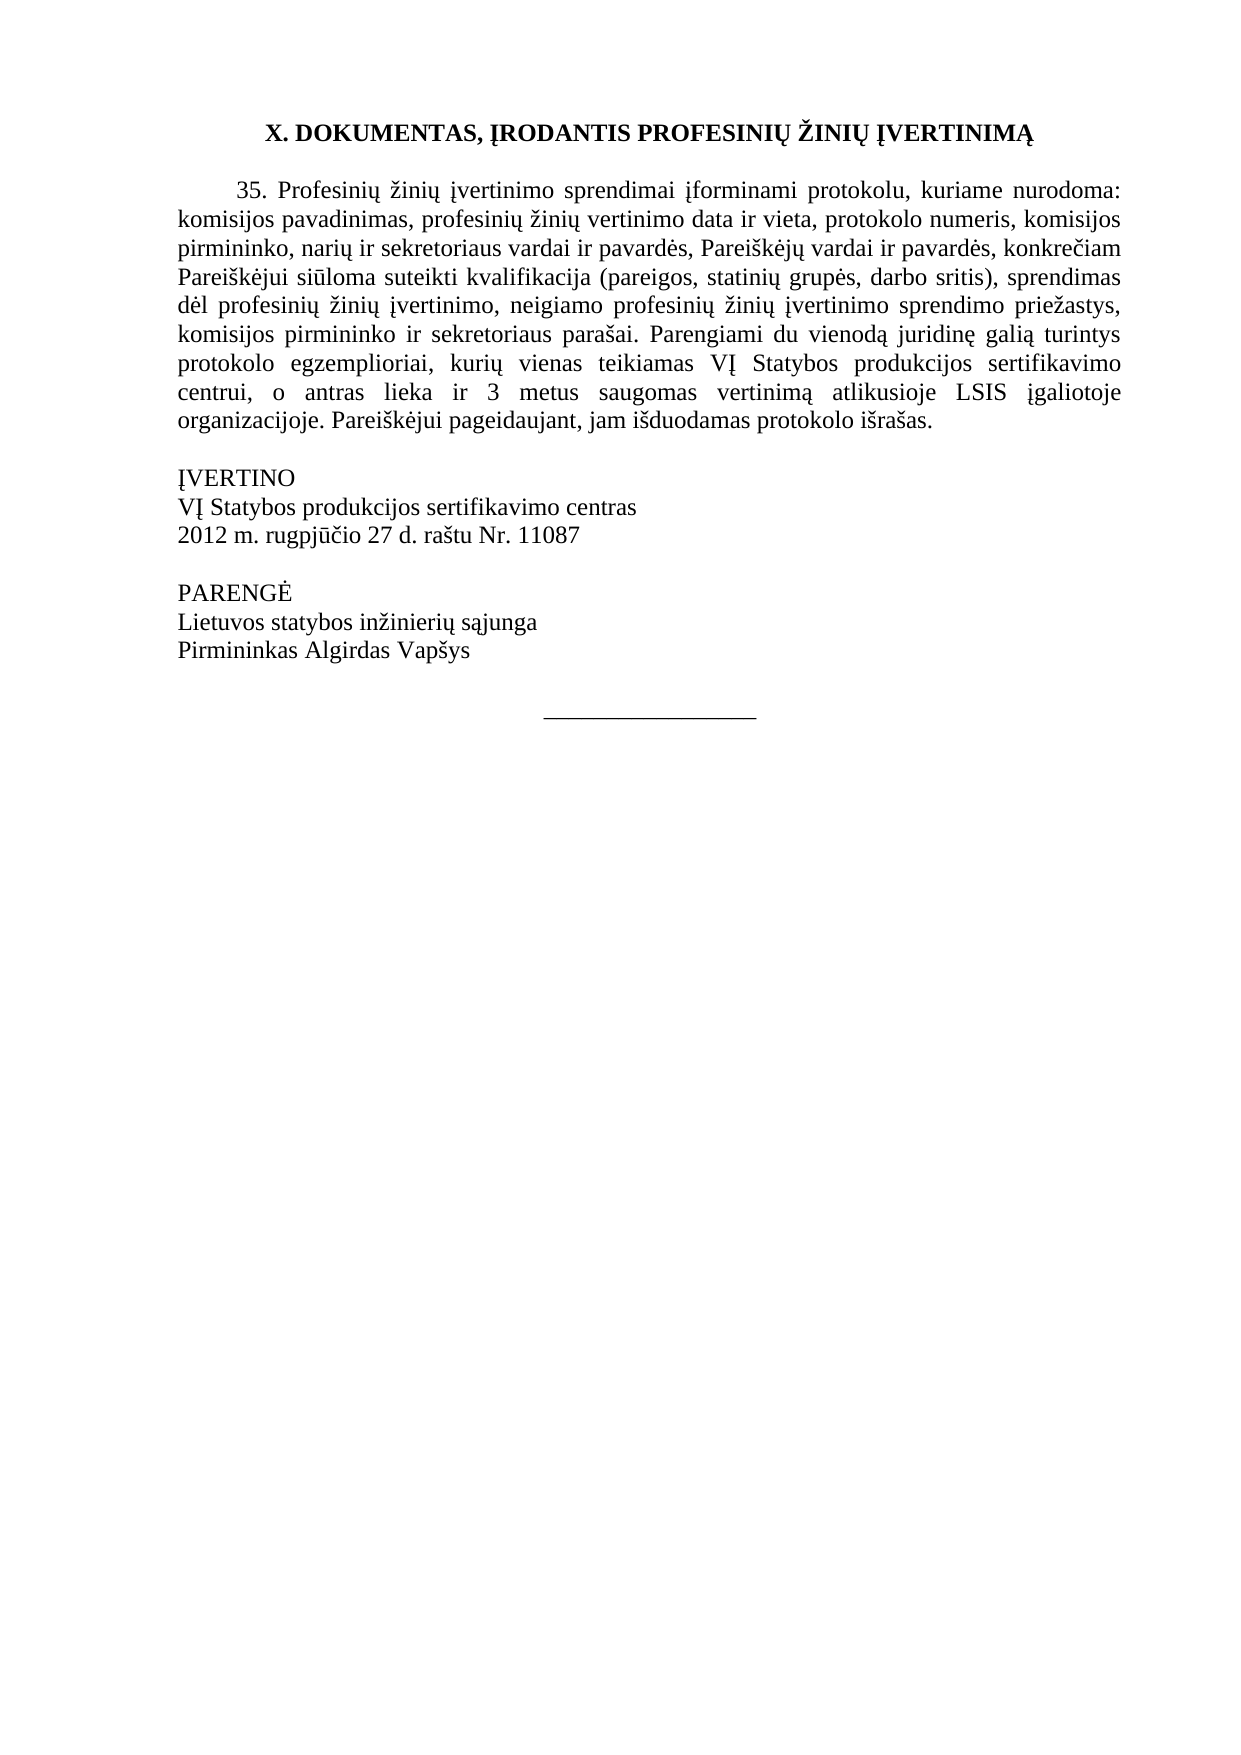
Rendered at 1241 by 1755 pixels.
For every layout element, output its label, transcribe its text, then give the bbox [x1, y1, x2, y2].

text 35. Profesinių žinių įvertinimo sprendimai įforminami protokolu, kuriame nurodoma: komisijos pavadinimas, profesinių žinių vertinimo data ir vieta, protokolo numeris, komisijos pirmininko, narių ir sekretoriaus vardai ir pavardės, Pareiškėjų vardai ir pavardės, konkrečiam Pareiškėjui siūloma suteikti kvalifikacija (pareigos, statinių grupės, darbo sritis), sprendimas dėl profesinių žinių įvertinimo, neigiamo profesinių žinių įvertinimo sprendimo priežastys, komisijos pirmininko ir sekretoriaus parašai. Parengiami du vienodą juridinę galią turintys protokolo egzemplioriai, kurių vienas teikiamas VĮ Statybos produkcijos sertifikavimo centrui, o antras lieka ir 3 metus saugomas vertinimą atlikusioje LSIS įgaliotoje organizacijoje. Pareiškėjui pageidaujant, jam išduodamas protokolo išrašas. [177, 176, 1122, 434]
text _________________ [177, 693, 1122, 722]
text ĮVERTINO [177, 463, 1122, 492]
text 2012 m. rugpjūčio 27 d. raštu Nr. 11087 [177, 521, 1122, 549]
text Pirmininkas Algirdas Vapšys [177, 636, 1122, 664]
text PARENGĖ [177, 578, 1122, 607]
text Lietuvos statybos inžinierių sąjunga [177, 607, 1122, 636]
text VĮ Statybos produkcijos sertifikavimo centras [177, 492, 1122, 521]
text X. DOKUMENTAS, ĮRODANTIS PROFESINIŲ ŽINIŲ ĮVERTINIMĄ [177, 118, 1122, 147]
